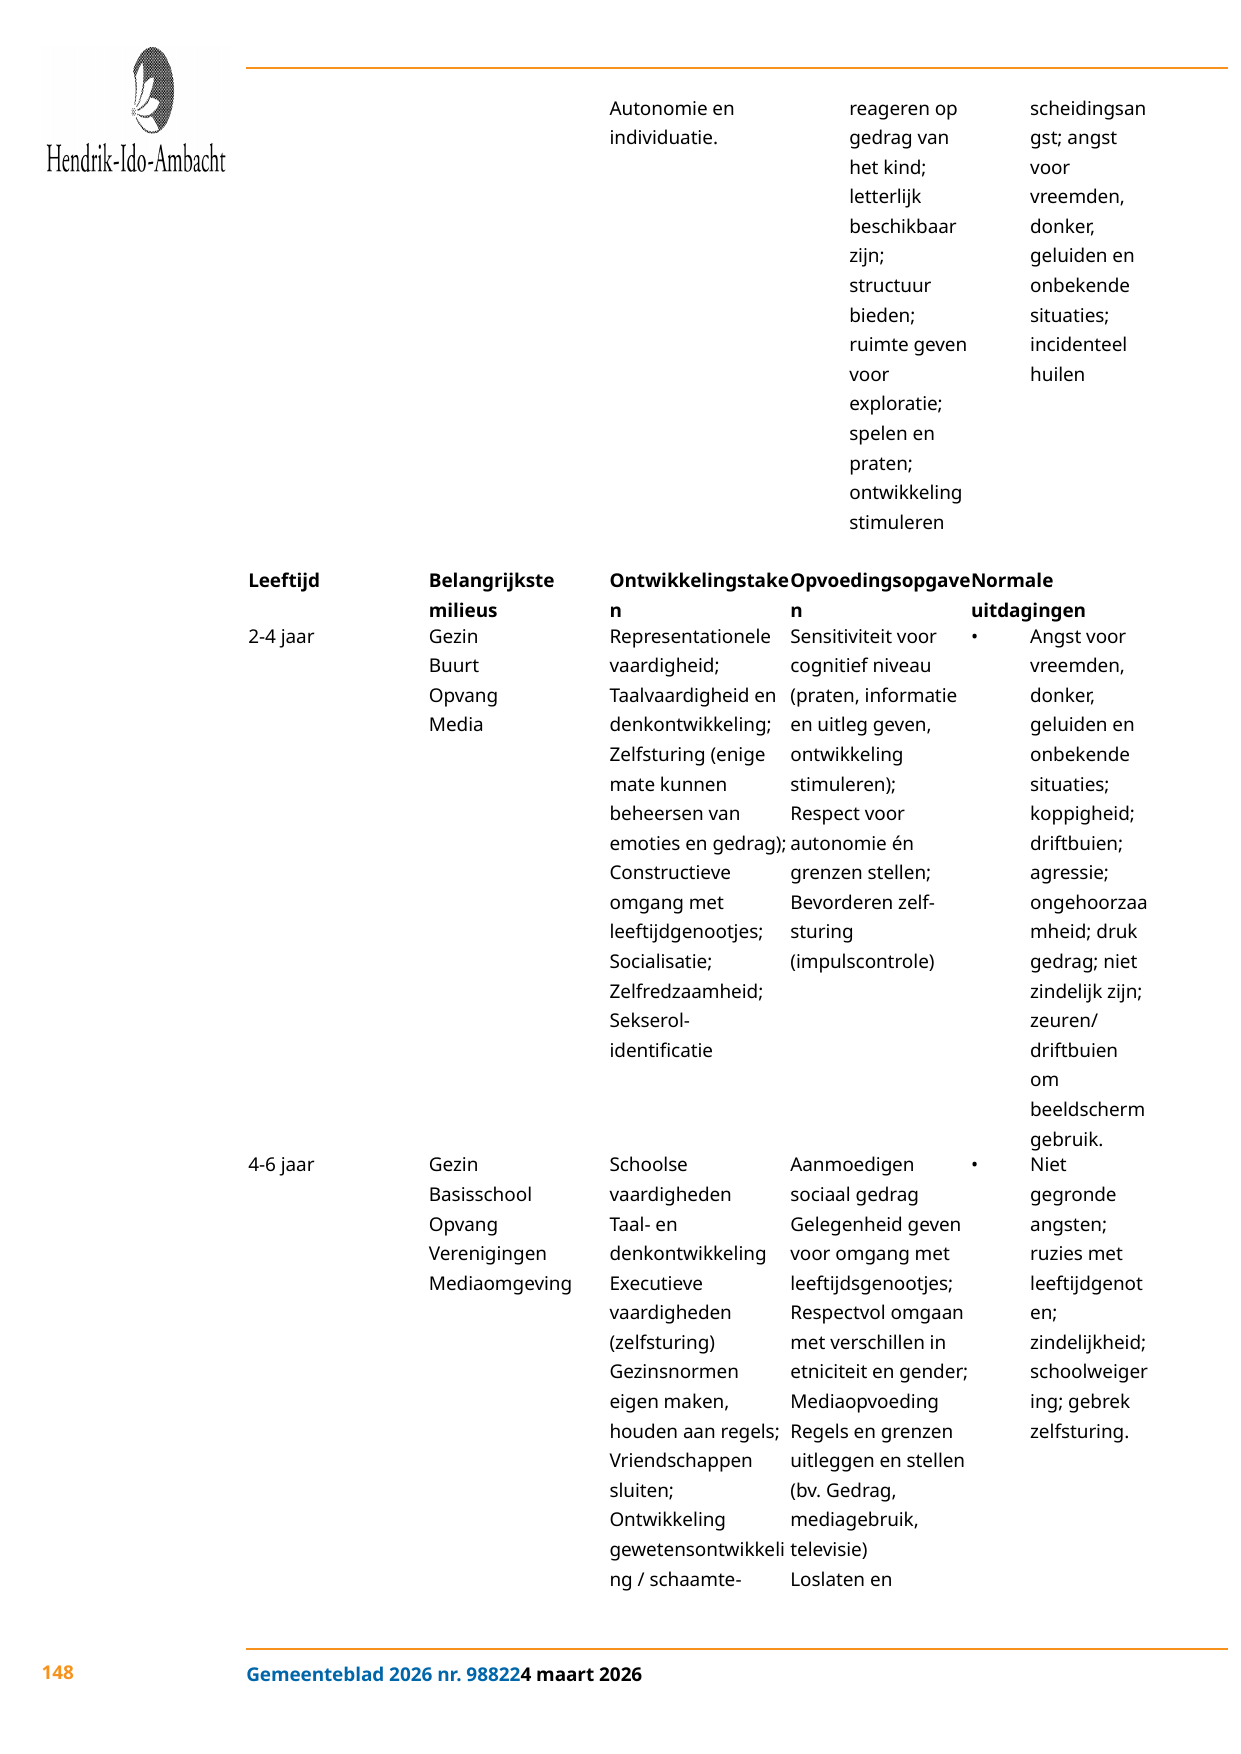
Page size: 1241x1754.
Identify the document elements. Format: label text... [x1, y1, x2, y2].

table_cell Gezin Buurt Opvang Media [429, 623, 609, 1152]
table_cell reageren op gedrag van het kind; letterlijk beschikbaar zijn; structuur bieden; ruimte geven voor exploratie; spelen en praten; ontwikkeling stimuleren [790, 95, 971, 535]
table_header Leeftijd [248, 568, 429, 623]
table_cell Niet gegronde angsten; ruzies met leeftijdgenoten; zindelijkheid; schoolweigering; gebrek zelfsturing. [971, 1152, 1152, 1591]
table_cell Representationele vaardigheid; Taalvaardigheid en denkontwikkeling; Zelfsturing (enige mate kunnen beheersen van emoties en gedrag); Constructieve omgang met leeftijdgenootjes; Socialisatie; Zelfredzaamheid; Sekserol-identificatie [609, 623, 790, 1152]
table_cell Angst voor vreemden, donker, geluiden en onbekende situaties; koppigheid; driftbuien; agressie; ongehoorzaamheid; druk gedrag; niet zindelijk zijn; zeuren/ driftbuien om beeldschermgebruik. [971, 623, 1152, 1152]
table_cell scheidingsangst; angst voor vreemden, donker, geluiden en onbekende situaties; incidenteel huilen [971, 95, 1152, 535]
picture [41, 47, 231, 172]
table_cell Sensitiviteit voor cognitief niveau (praten, informatie en uitleg geven, ontwikkeling stimuleren); Respect voor autonomie én grenzen stellen; Bevorderen zelf- sturing (impulscontrole) [790, 623, 971, 1152]
table_cell Gezin Basisschool Opvang Verenigingen Mediaomgeving [429, 1152, 609, 1591]
table_cell Schoolse vaardigheden Taal- en denkontwikkeling Executieve vaardigheden (zelfsturing) Gezinsnormen eigen maken, houden aan regels; Vriendschappen sluiten; Ontwikkeling gewetensontwikkeling / schaamte- [609, 1152, 790, 1591]
table_cell Aanmoedigen sociaal gedrag Gelegenheid geven voor omgang met leeftijdsgenootjes; Respectvol omgaan met verschillen in etniciteit en gender; Mediaopvoeding Regels en grenzen uitleggen en stellen (bv. Gedrag, mediagebruik, televisie) Loslaten en [790, 1152, 971, 1591]
table_header Ontwikkelingstaken [609, 568, 790, 623]
table_cell [248, 95, 429, 535]
table_header Normale uitdagingen [971, 568, 1152, 623]
table_cell [429, 95, 609, 535]
table_header Opvoedingsopgaven [790, 568, 971, 623]
table_cell 2-4 jaar [248, 623, 429, 1152]
table_header Belangrijkste milieus [429, 568, 609, 623]
table_cell 4-6 jaar [248, 1152, 429, 1591]
table_cell Autonomie en individuatie. [609, 95, 790, 535]
